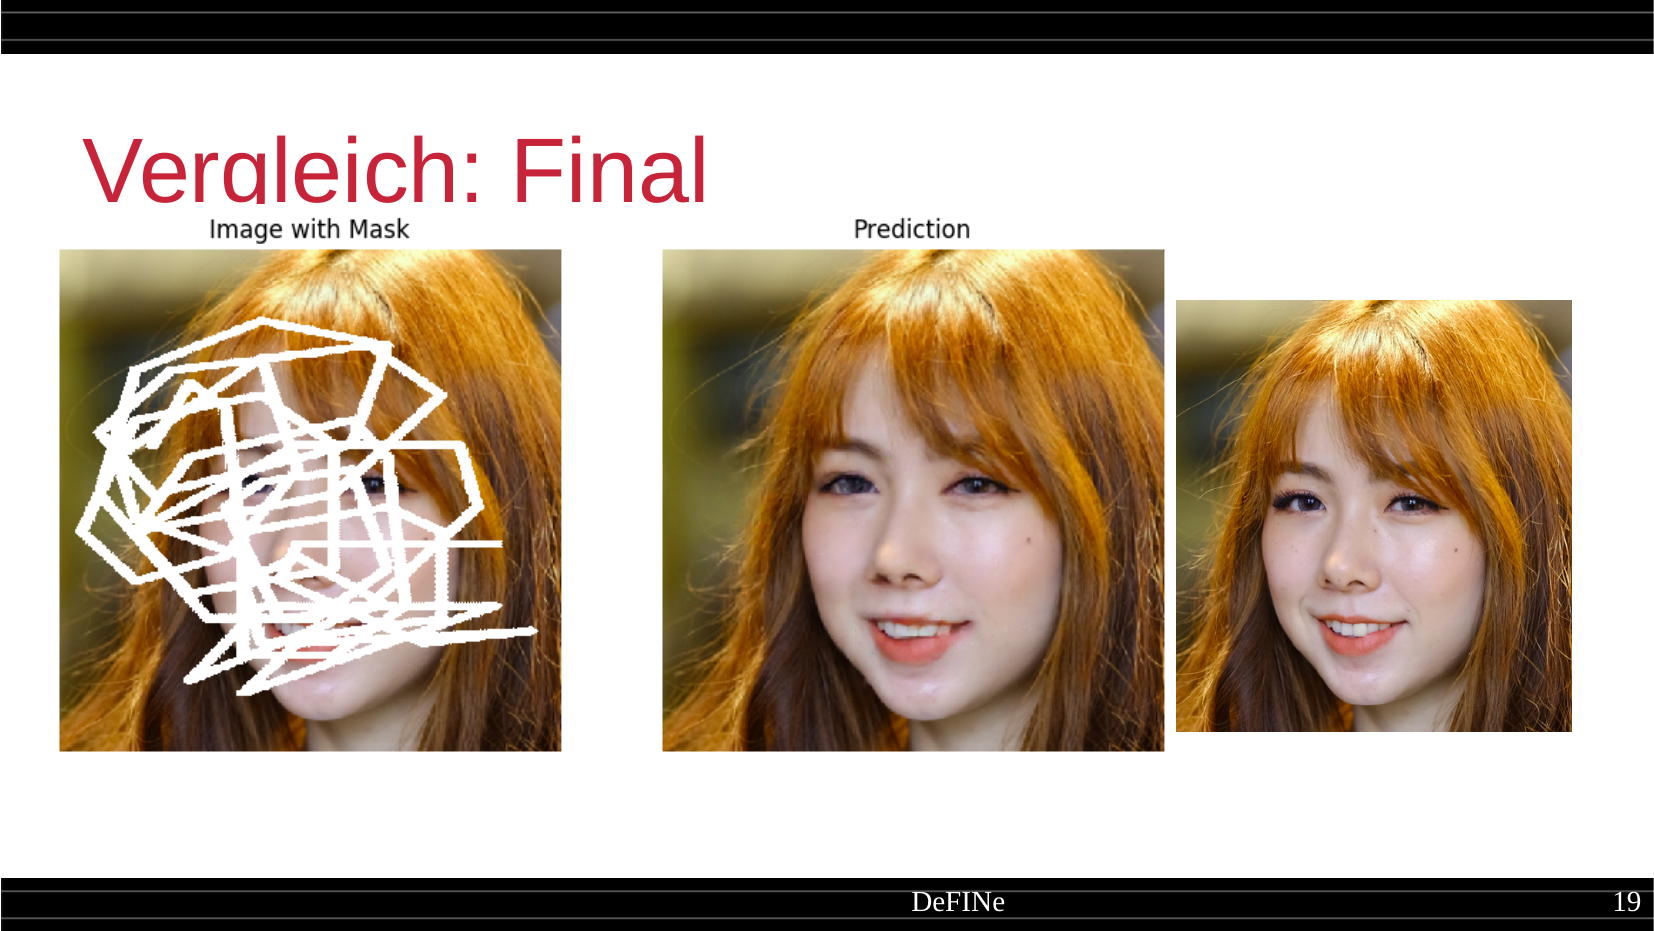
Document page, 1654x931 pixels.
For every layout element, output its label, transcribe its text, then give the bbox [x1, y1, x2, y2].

picture [1, 0, 1654, 54]
picture [1, 878, 1654, 931]
title Vergleich: Final [82, 92, 1571, 249]
picture [44, 204, 1572, 766]
